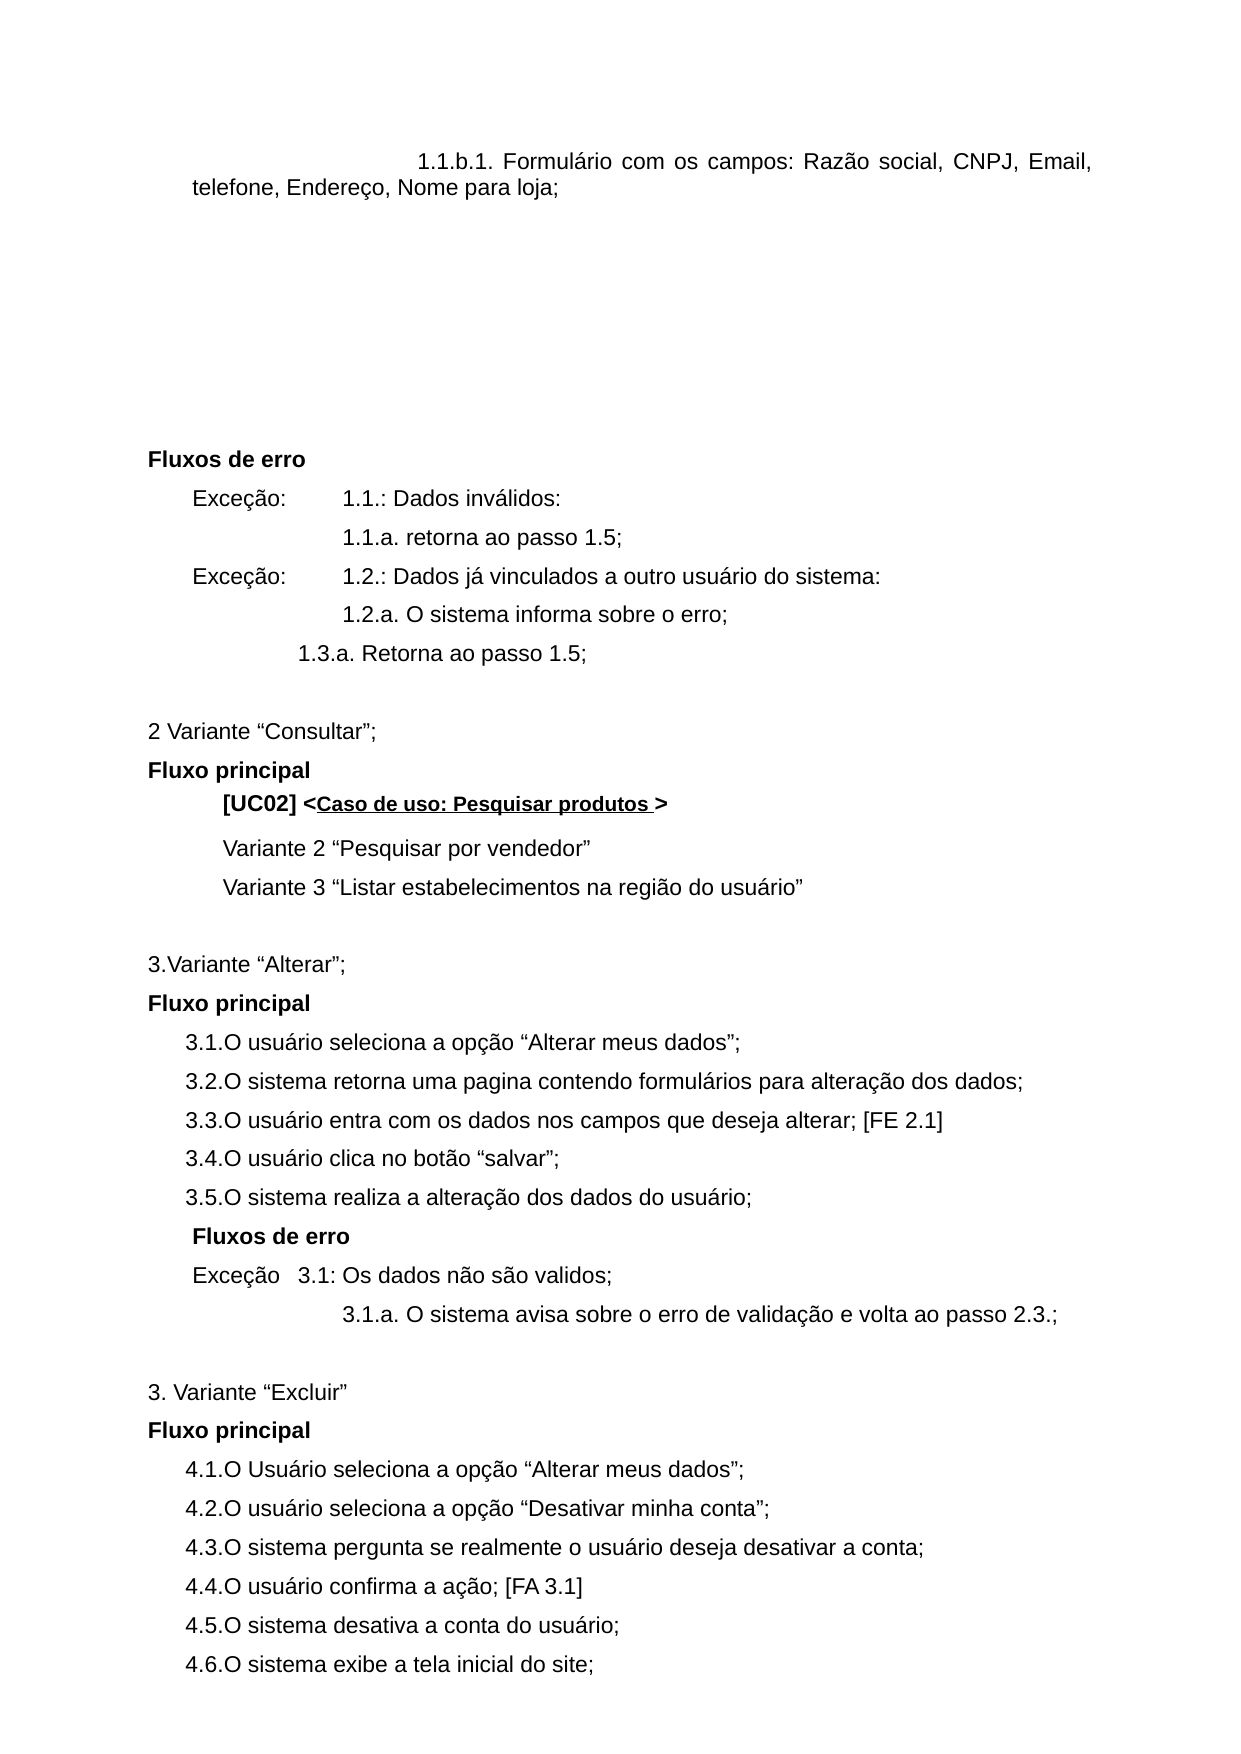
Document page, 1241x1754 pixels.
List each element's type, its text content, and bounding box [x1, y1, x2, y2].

list O sistema desativa a conta do usuário; [185, 1612, 1092, 1638]
list O sistema realiza a alteração dos dados do usuário; [185, 1184, 1092, 1211]
text Fluxo principal [148, 990, 1092, 1016]
text 1.1.b.1. Formulário com os campos: Razão social, CNPJ, Email, telefone, Endereço, Nome para loja; [192, 148, 1092, 200]
text Fluxo principal [148, 757, 1092, 783]
text 3.1.a. O sistema avisa sobre o erro de validação e volta ao passo 2.3.; [192, 1301, 1092, 1327]
text Variante 2 “Pesquisar por vendedor” [148, 834, 1092, 861]
text Exceção: 1.2.: Dados já vinculados a outro usuário do sistema: [192, 563, 1092, 589]
text Exceção 3.1: Os dados não são validos; [148, 1262, 1092, 1288]
list O usuário clica no botão “salvar”; [185, 1145, 1092, 1172]
text Exceção: 1.1.: Dados inválidos: [192, 485, 1092, 511]
list O sistema exibe a tela inicial do site; [185, 1651, 1092, 1677]
list O usuário seleciona a opção “Desativar minha conta”; [185, 1495, 1092, 1521]
list O usuário seleciona a opção “Alterar meus dados”; [185, 1029, 1092, 1055]
text Fluxo principal [148, 1417, 1092, 1444]
list O sistema pergunta se realmente o usuário deseja desativar a conta; [185, 1534, 1092, 1560]
text 2 Variante “Consultar”; [148, 718, 1092, 744]
list O Usuário seleciona a opção “Alterar meus dados”; [185, 1456, 1092, 1483]
text Variante 3 “Listar estabelecimentos na região do usuário” [148, 873, 1092, 900]
text 1.3.a. Retorna ao passo 1.5; [267, 640, 1092, 667]
list O usuário confirma a ação; [FA 3.1] [185, 1573, 1092, 1599]
text [UC02] <Caso de uso: Pesquisar produtos > [148, 789, 1092, 816]
text Fluxos de erro [192, 1223, 1092, 1249]
list O usuário entra com os dados nos campos que deseja alterar; [FE 2.1] [185, 1107, 1092, 1133]
text 3. Variante “Excluir” [148, 1378, 1092, 1405]
list O sistema retorna uma pagina contendo formulários para alteração dos dados; [185, 1068, 1092, 1094]
text 3.Variante “Alterar”; [148, 951, 1092, 977]
text 1.2.a. O sistema informa sobre o erro; [192, 601, 1092, 628]
text 1.1.a. retorna ao passo 1.5; [192, 524, 1092, 550]
text Fluxos de erro [148, 446, 1092, 472]
